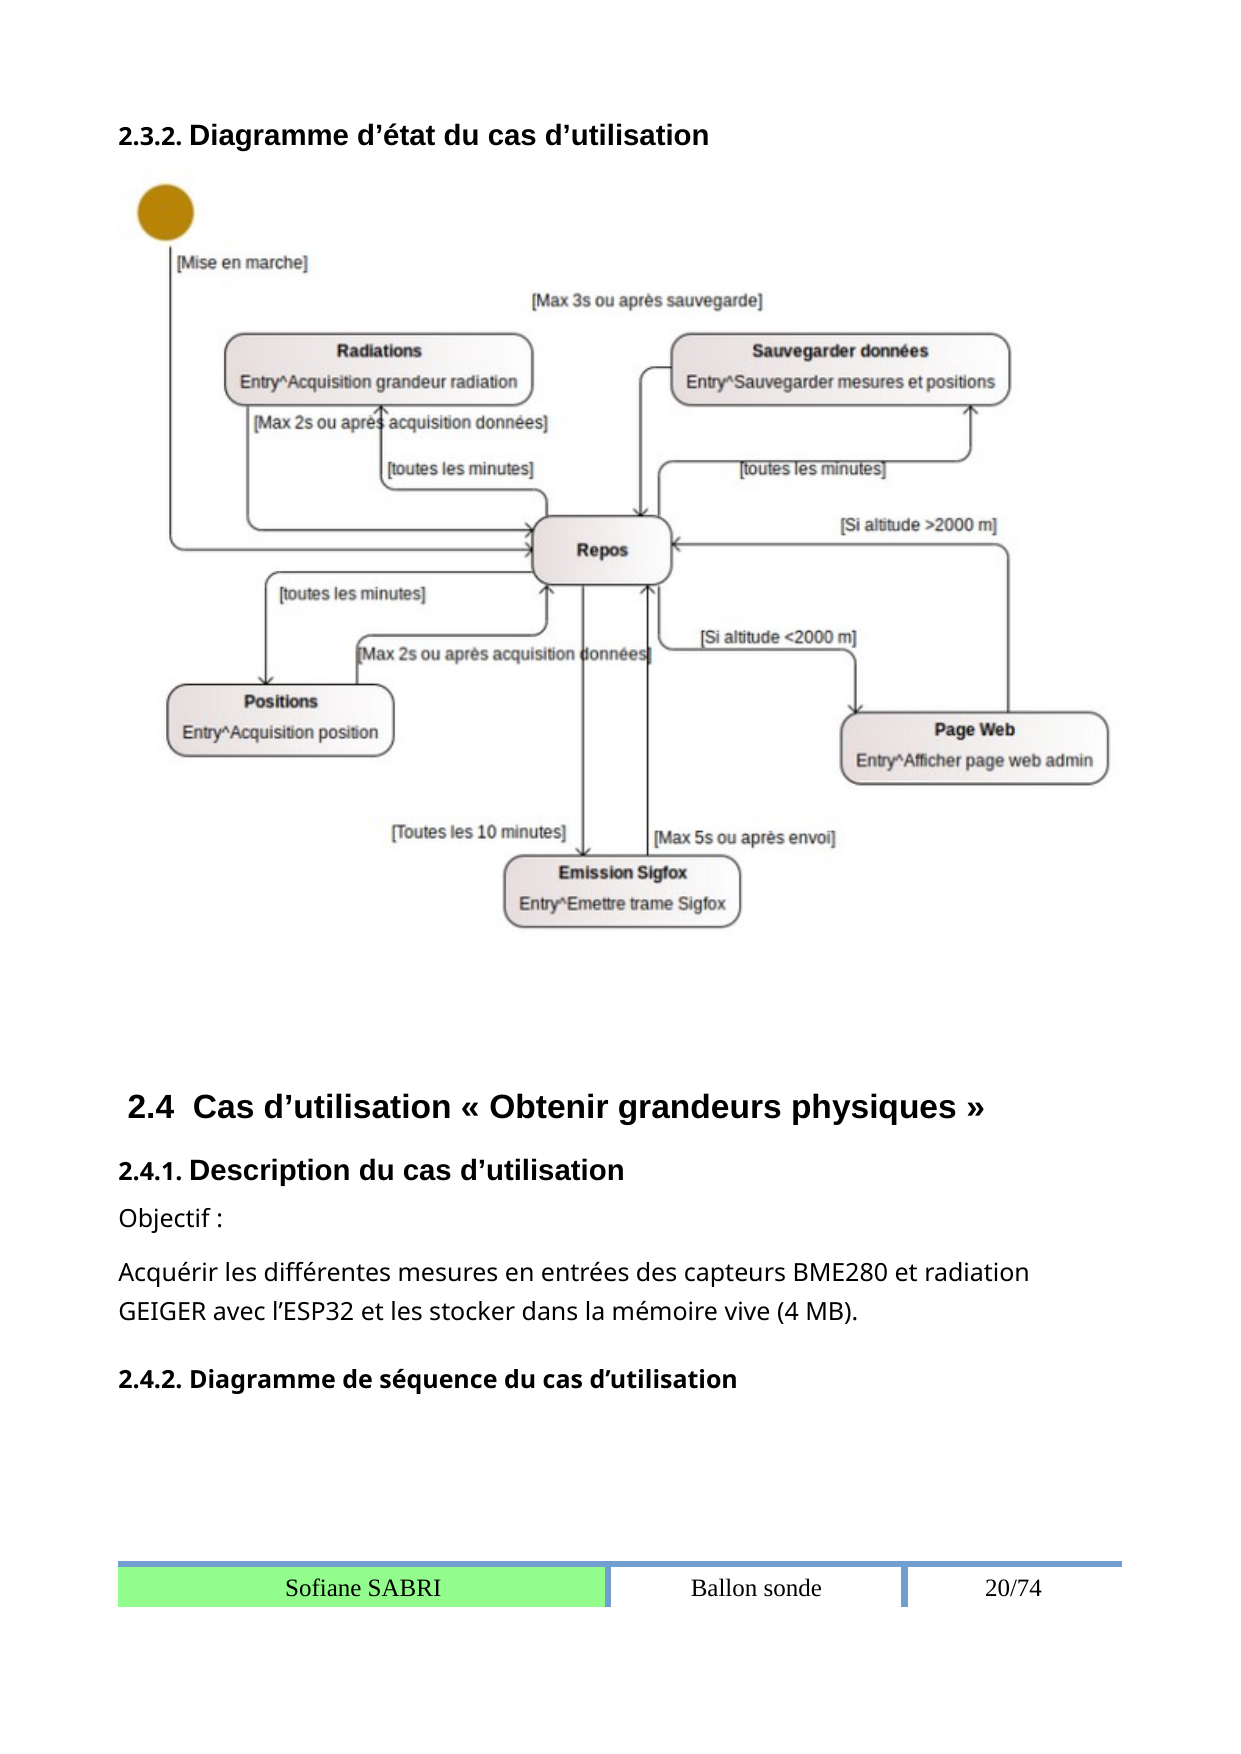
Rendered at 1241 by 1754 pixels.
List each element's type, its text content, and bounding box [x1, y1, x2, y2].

subtitle Description du cas d’utilisation [118, 1153, 1122, 1188]
text Objectif : [118, 1200, 1122, 1234]
subtitle Cas d’utilisation « Obtenir grandeurs physiques » [118, 1087, 1122, 1126]
subtitle Diagramme d’état du cas d’utilisation [118, 118, 1122, 153]
text Acquérir les différentes mesures en entrées des capteurs BME280 et radiation GEIGER avec l’ESP32 et les stocker dans la mémoire vive (4 MB). [118, 1254, 1122, 1327]
picture [118, 165, 1123, 942]
subtitle Diagramme de séquence du cas d’utilisation [118, 1362, 1122, 1396]
